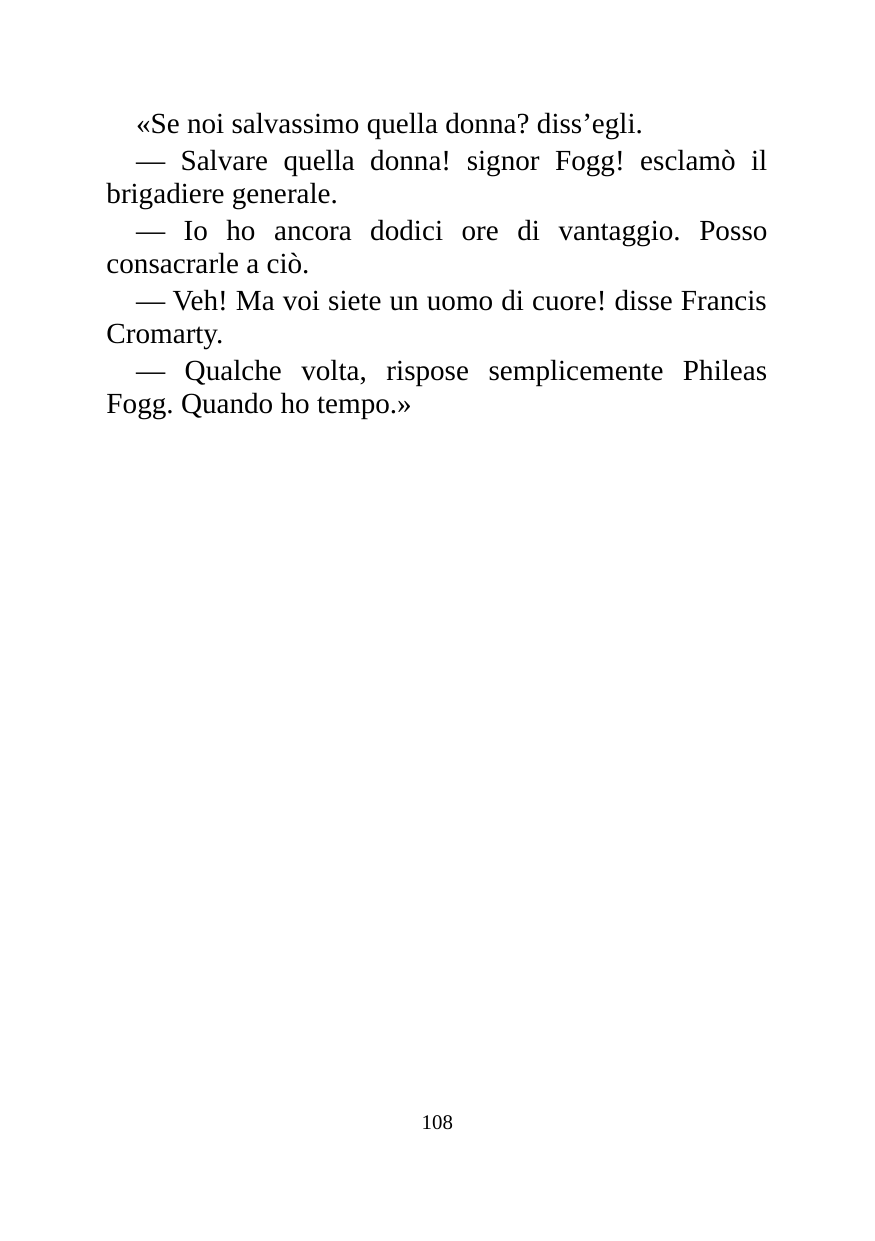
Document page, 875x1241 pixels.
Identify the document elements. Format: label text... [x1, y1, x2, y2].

text — Veh! Ma voi siete un uomo di cuore! disse Francis Cromarty. [106, 283, 768, 350]
text — Qualche volta, rispose semplicemente Phileas Fogg. Quando ho tempo.» [106, 353, 768, 420]
text — Salvare quella donna! signor Fogg! esclamò il brigadiere generale. [106, 143, 768, 210]
text — Io ho ancora dodici ore di vantaggio. Posso consacrarle a ciò. [106, 213, 768, 280]
text «Se noi salvassimo quella donna? diss’egli. [106, 106, 768, 140]
